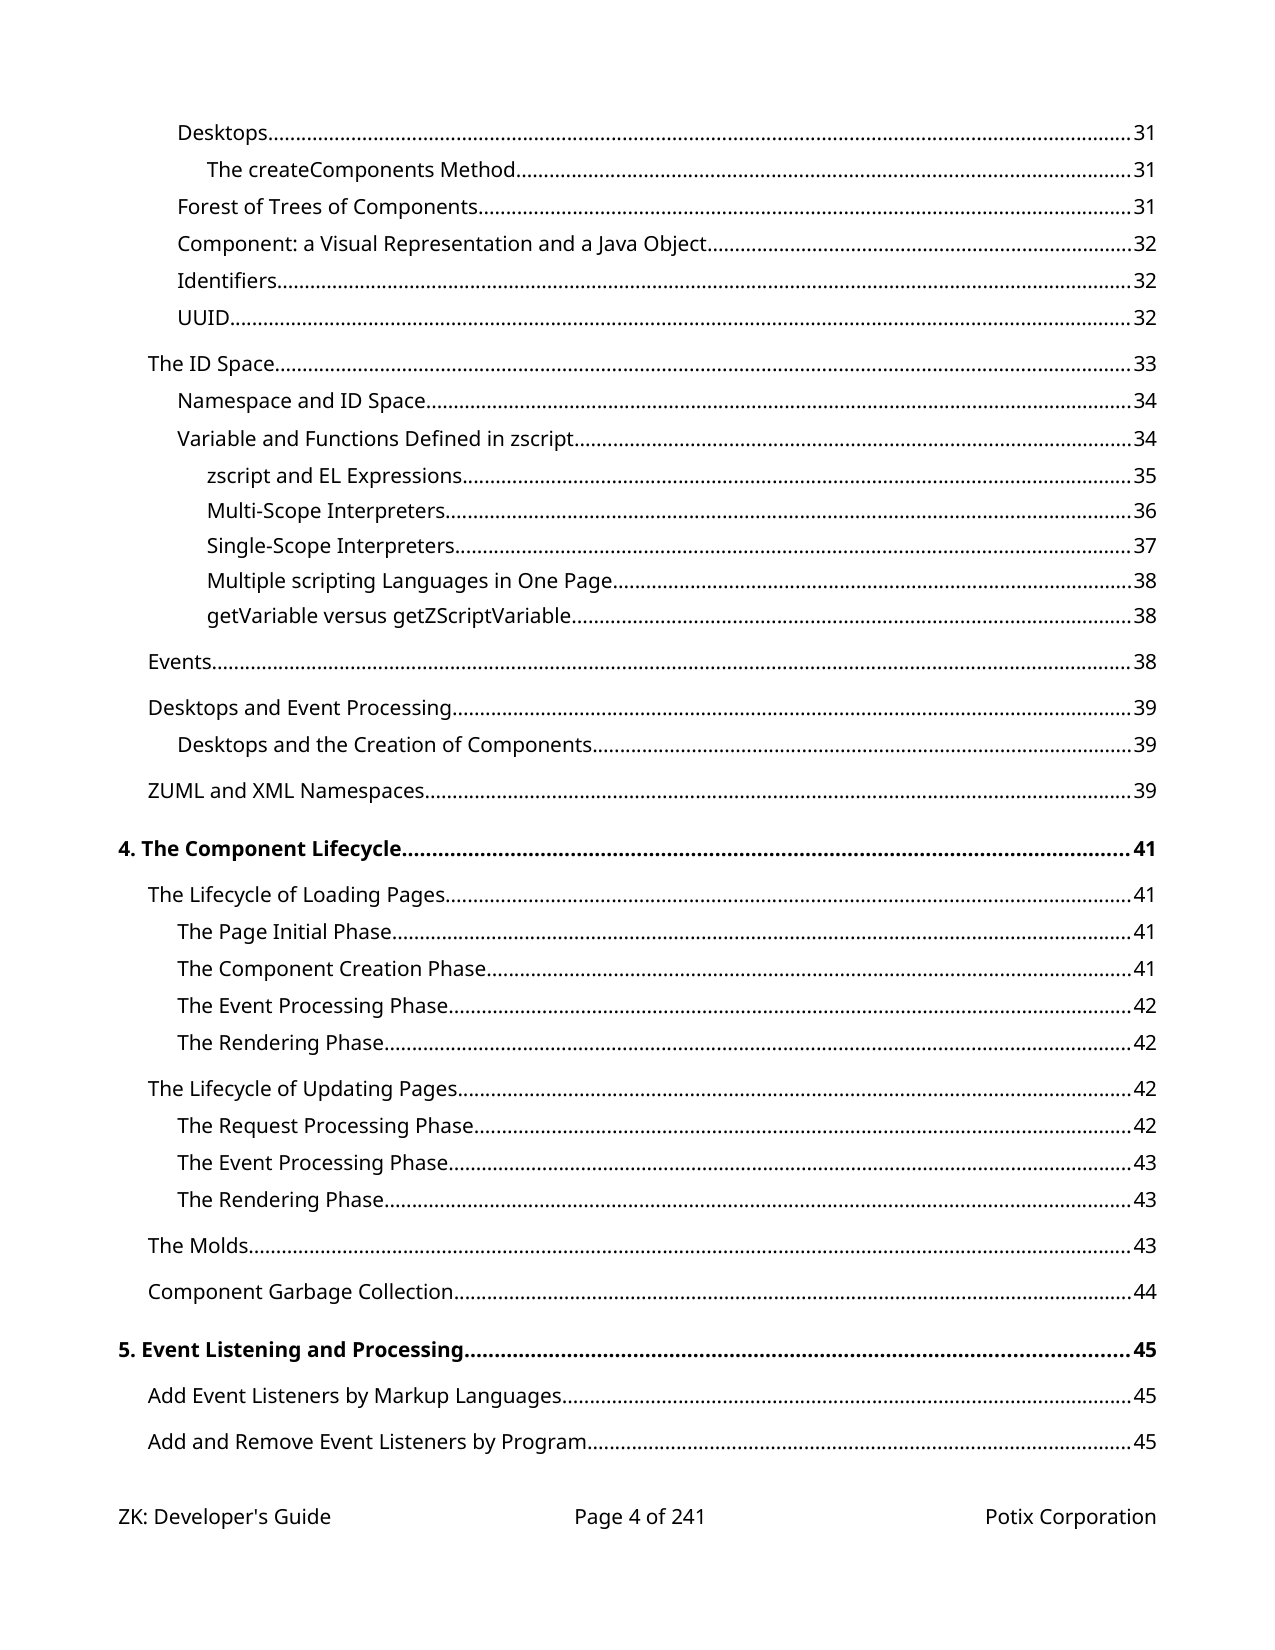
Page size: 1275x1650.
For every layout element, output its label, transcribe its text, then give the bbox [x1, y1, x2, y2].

text Events 38 [148, 647, 1157, 676]
text Desktops and Event Processing 39 [148, 693, 1157, 722]
text The Event Processing Phase 42 [177, 991, 1157, 1019]
text ZUML and XML Namespaces 39 [148, 776, 1157, 805]
text The Page Initial Phase 41 [177, 917, 1157, 945]
text 5. Event Listening and Processing 45 [118, 1335, 1157, 1363]
text Desktops and the Creation of Components 39 [177, 731, 1157, 759]
text Namespace and ID Space 34 [177, 387, 1157, 415]
text Desktops 31 [177, 118, 1157, 146]
text The Rendering Phase 43 [177, 1186, 1157, 1214]
text Multiple scripting Languages in One Page 38 [207, 566, 1157, 594]
text Component: a Visual Representation and a Java Object 32 [177, 229, 1157, 258]
text The Component Creation Phase 41 [177, 954, 1157, 982]
text The Lifecycle of Updating Pages 42 [148, 1074, 1157, 1103]
text Add and Remove Event Listeners by Program 45 [148, 1427, 1157, 1455]
text getVariable versus getZScriptVariable 38 [207, 602, 1157, 630]
text Single-Scope Interpreters 37 [207, 531, 1157, 559]
text The Request Processing Phase 42 [177, 1111, 1157, 1140]
text The Molds 43 [148, 1232, 1157, 1260]
text The Event Processing Phase 43 [177, 1148, 1157, 1177]
text The Rendering Phase 42 [177, 1028, 1157, 1057]
text Variable and Functions Defined in zscript 34 [177, 424, 1157, 452]
text The ID Space 33 [148, 349, 1157, 378]
text Component Garbage Collection 44 [148, 1277, 1157, 1306]
text Add Event Listeners by Markup Languages 45 [148, 1381, 1157, 1409]
text The createComponents Method 31 [207, 155, 1157, 183]
text zscript and EL Expressions 35 [207, 461, 1157, 489]
text Multi-Scope Interpreters 36 [207, 496, 1157, 524]
text The Lifecycle of Loading Pages 41 [148, 880, 1157, 908]
text 4. The Component Lifecycle 41 [118, 834, 1157, 862]
text UUID 32 [177, 303, 1157, 332]
text Forest of Trees of Components 31 [177, 192, 1157, 221]
text Identifiers 32 [177, 266, 1157, 295]
